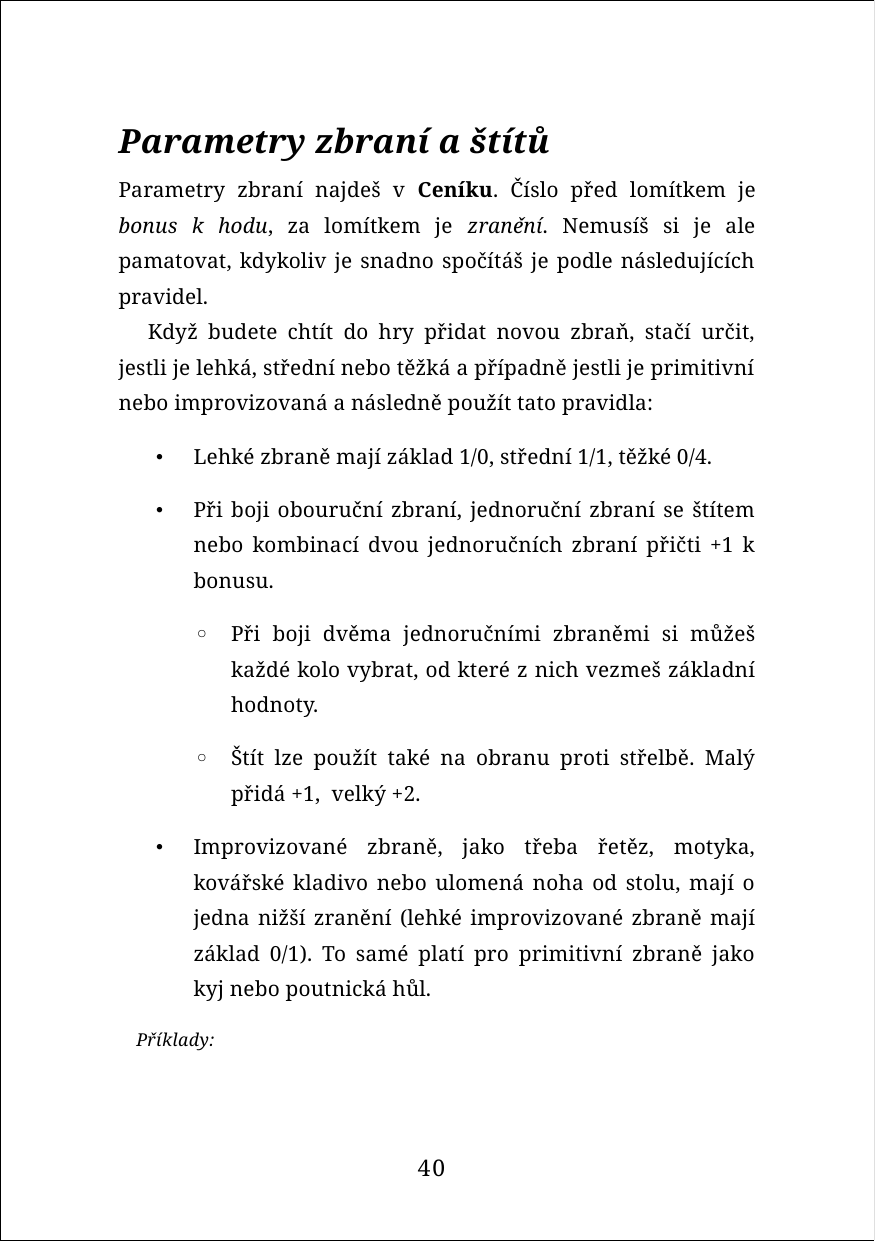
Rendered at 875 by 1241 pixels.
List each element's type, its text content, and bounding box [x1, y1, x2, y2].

subtitle Parametry zbraní a štítů [118, 118, 756, 164]
list Při boji obouruční zbraní, jednoruční zbraní se štítem nebo kombinací dvou jednoručních zbraní přičti +1 k bonusu. [156, 495, 756, 594]
text Příklady: [136, 1028, 756, 1052]
list Improvizované zbraně, jako třeba řetěz, motyka, kovářské kladivo nebo ulomená noha od stolu, mají o jedna nižší zranění (lehké improvizované zbraně mají základ 0/1). To samé platí pro primitivní zbraně jako kyj nebo poutnická hůl. [156, 832, 756, 1003]
text Parametry zbraní najdeš v Ceníku. Číslo před lomítkem je bonus k hodu, za lomítkem je zranění. Nemusíš si je ale pamatovat, kdykoliv je snadno spočítáš je podle následujících pravidel. Když budete chtít do hry přidat novou zbraň, stačí určit, jestli je lehká, střední nebo těžká a případně jestli je primitivní nebo improvizovaná a následně použít tato pravidla: [118, 175, 756, 417]
list Lehké zbraně mají základ 1/0, střední 1/1, těžké 0/4. [156, 442, 756, 470]
list Štít lze použít také na obranu proti střelbě. Malý přidá +1, velký +2. [193, 743, 756, 807]
list Při boji dvěma jednoručními zbraněmi si můžeš každé kolo vybrat, od které z nich vezmeš základní hodnoty. [193, 619, 756, 719]
